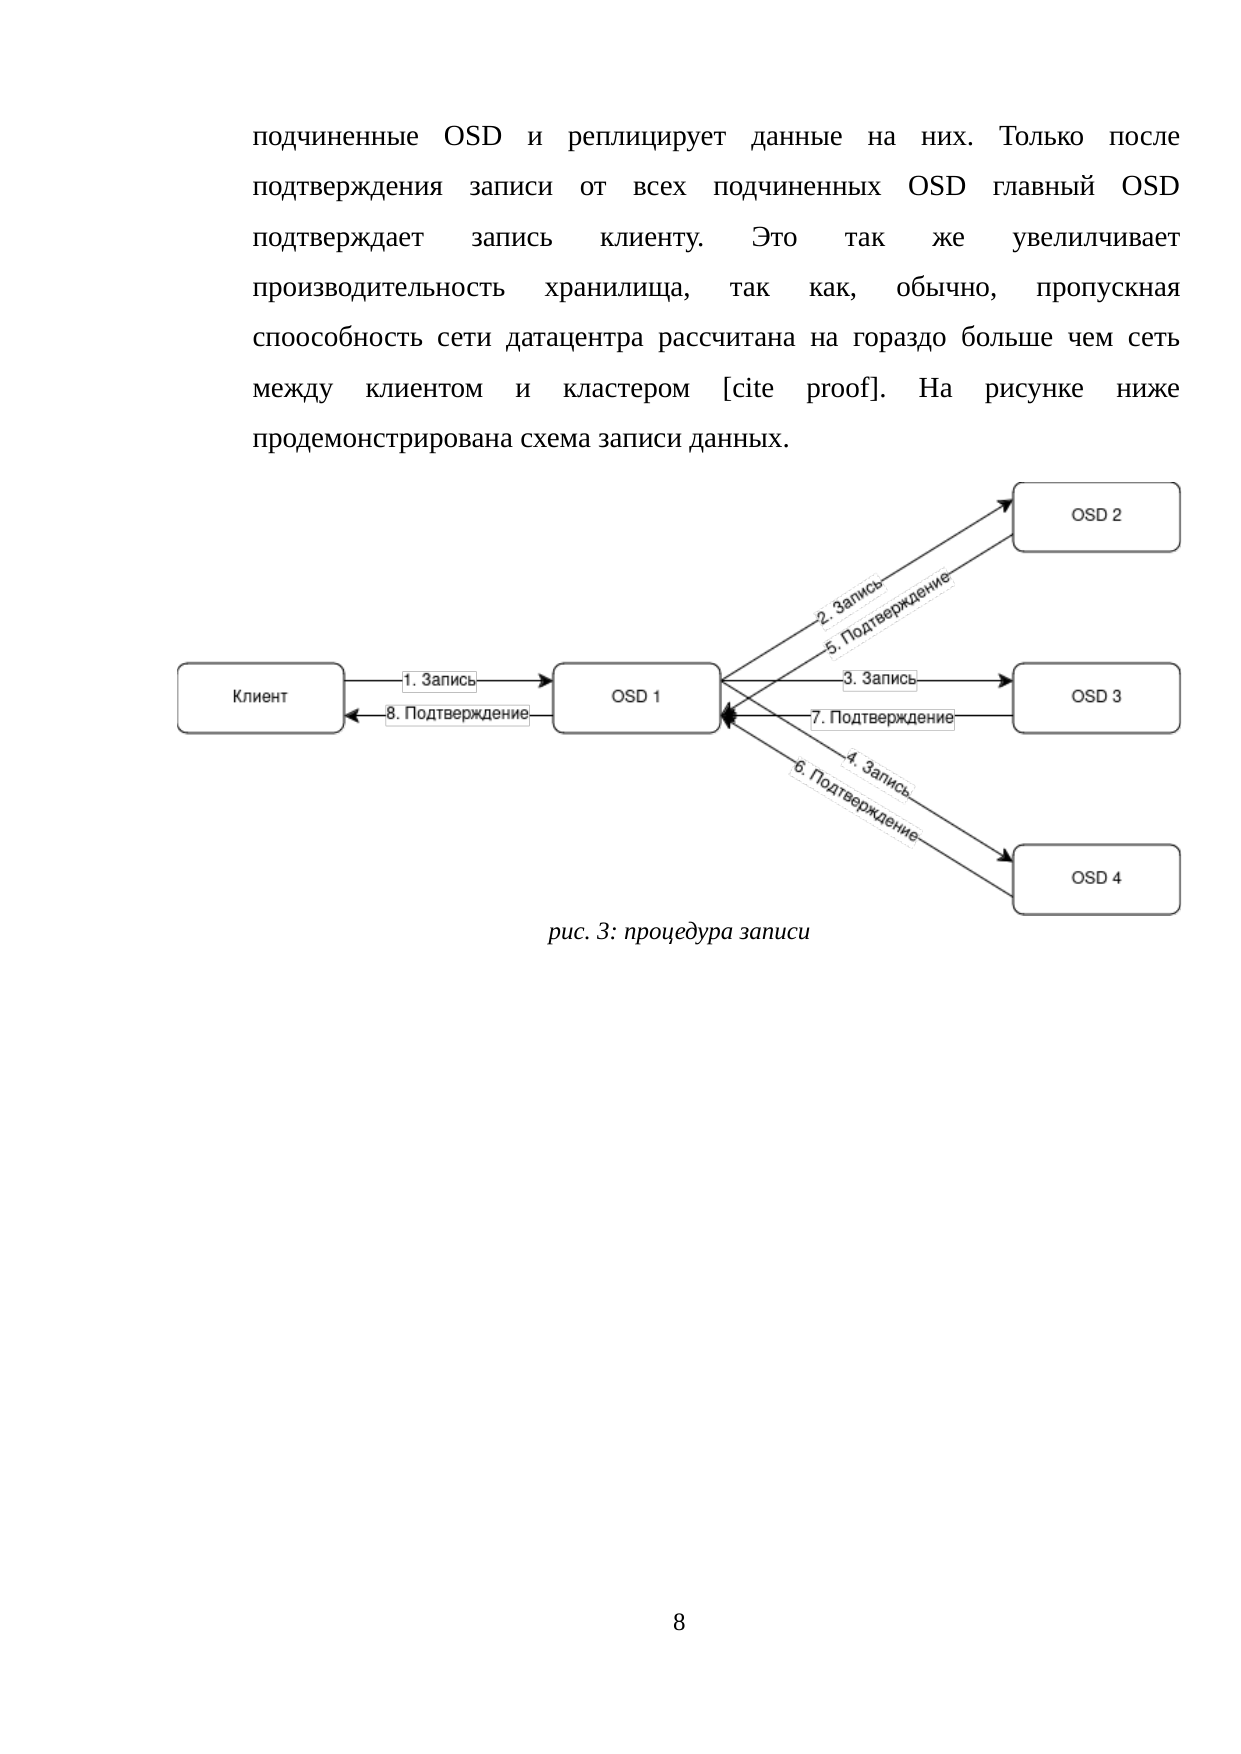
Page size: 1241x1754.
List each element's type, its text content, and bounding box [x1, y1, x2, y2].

picture [177, 482, 1182, 916]
list подчиненные OSD и реплицирует данные на них. Только после подтверждения записи от всех подчиненных OSD главный OSD подтверждает запись клиенту. Это так же увелилчивает производительность хранилища, так как, обычно, пропускная споособность сети датацентра рассчитана на гораздо больше чем сеть между клиентом и кластером [cite proof]. На рисунке ниже продемонстрирована схема записи данных. [215, 118, 1181, 453]
text рис. 3: процедура записи [177, 916, 1181, 944]
